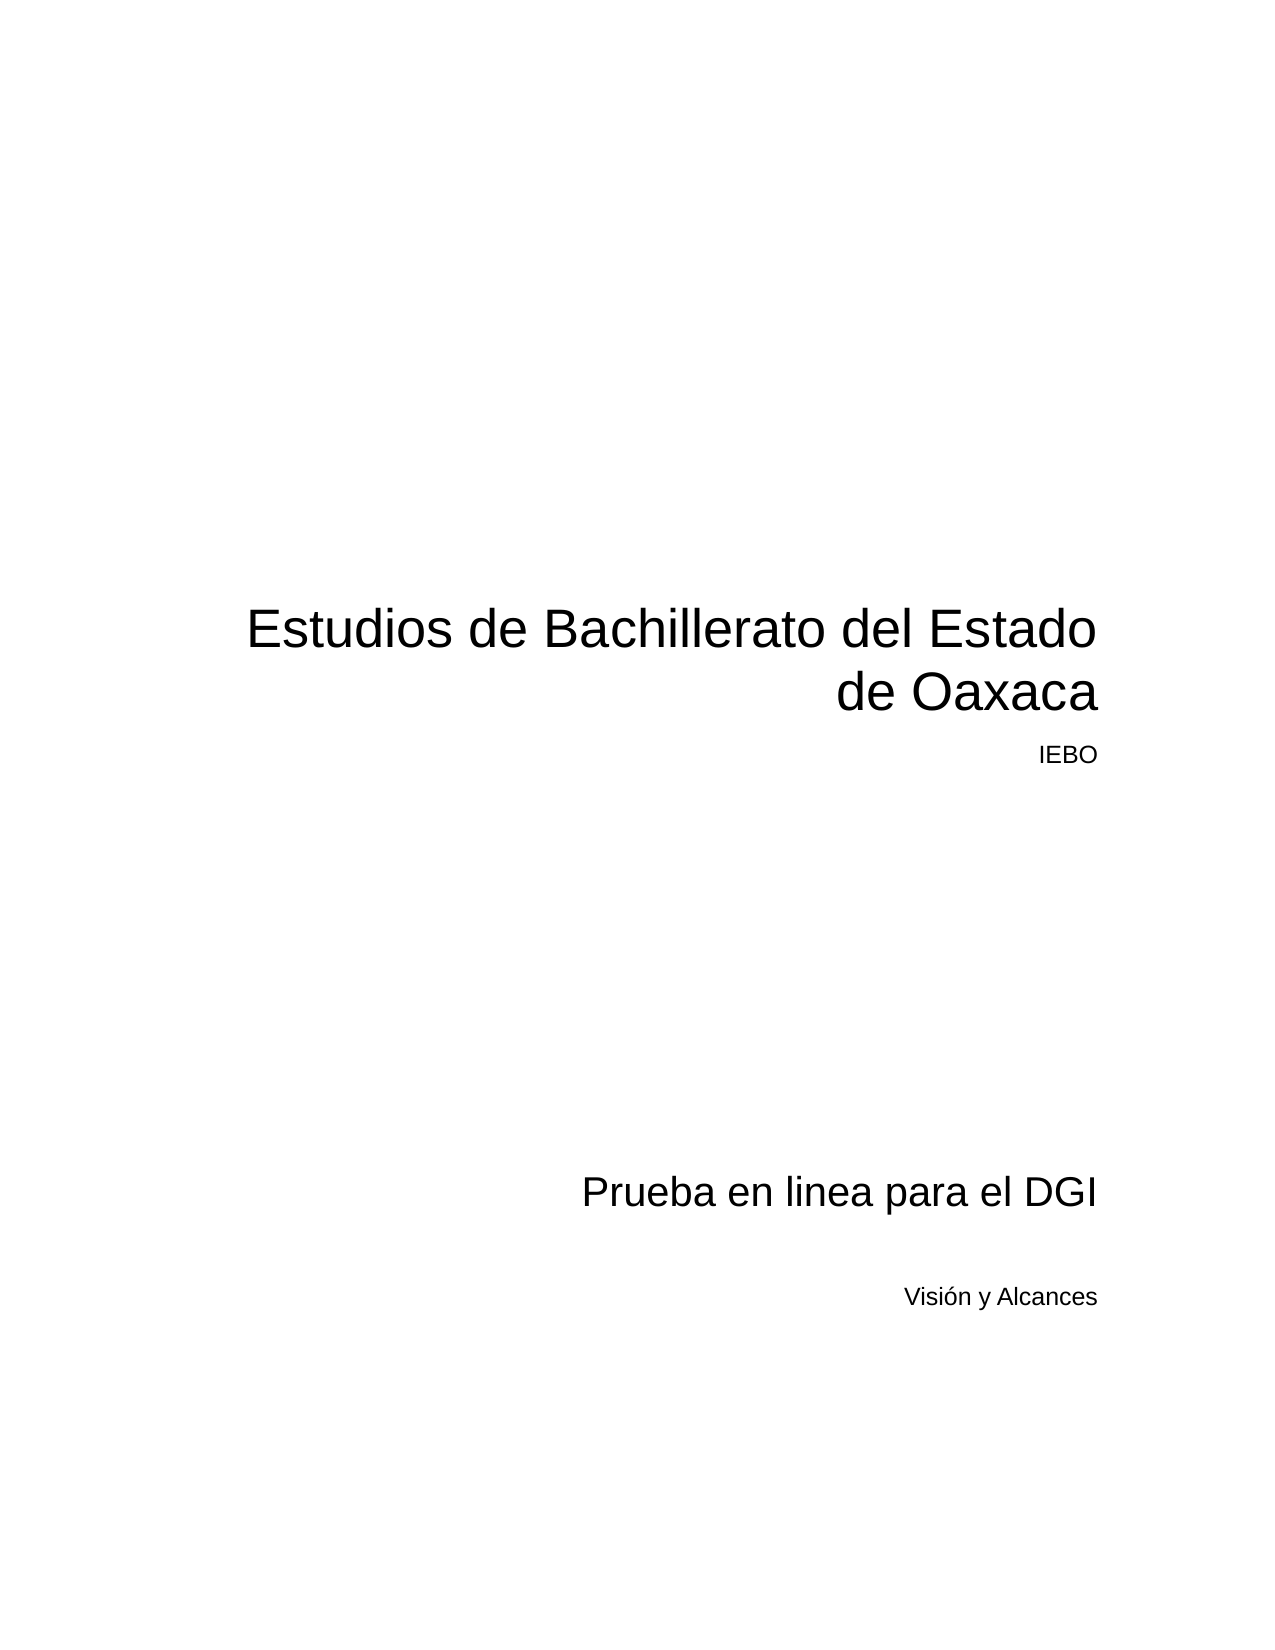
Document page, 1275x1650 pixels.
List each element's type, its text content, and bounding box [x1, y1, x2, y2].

text IEBO [178, 740, 1098, 769]
text Visión y Alcances [178, 1282, 1098, 1311]
text Estudios de Bachillerato del Estado de Oaxaca [178, 597, 1098, 722]
text Prueba en linea para el DGI [178, 1168, 1098, 1216]
